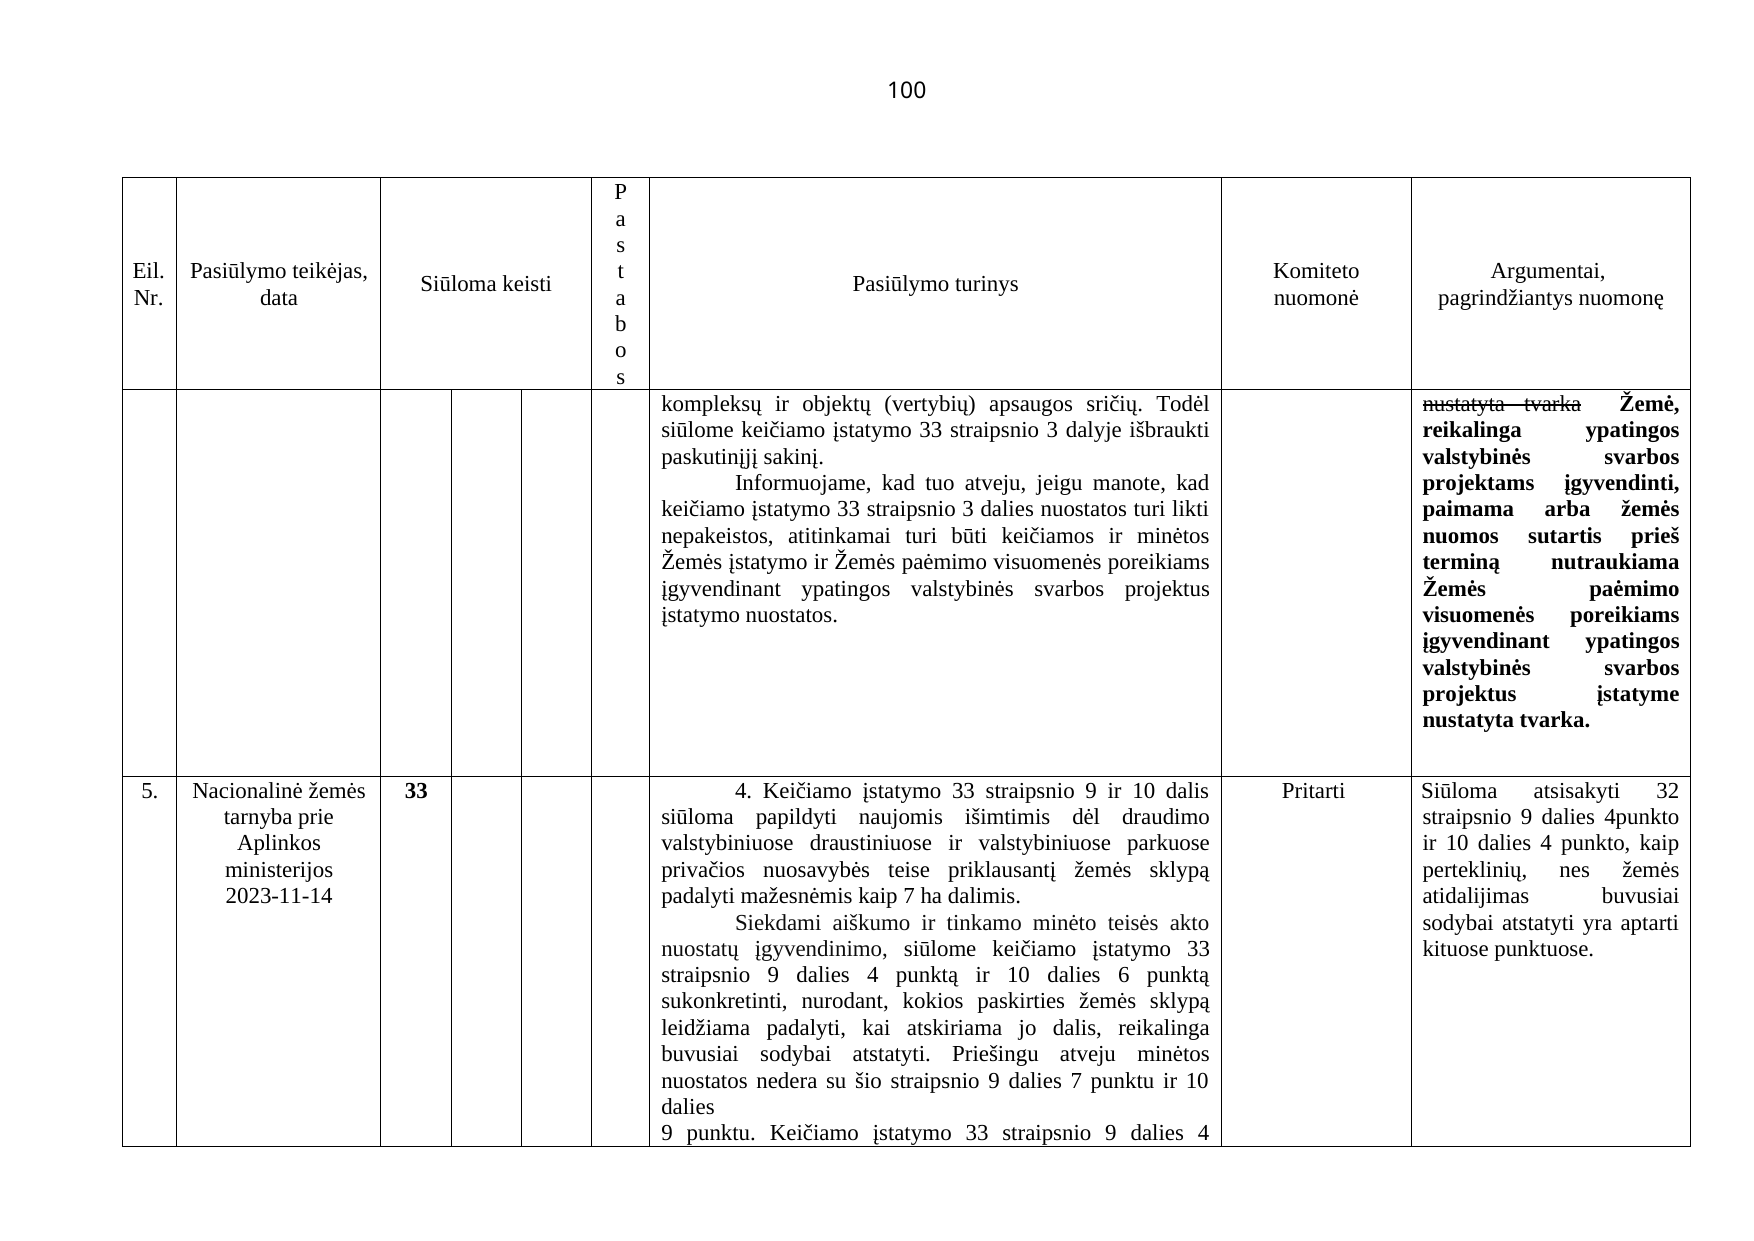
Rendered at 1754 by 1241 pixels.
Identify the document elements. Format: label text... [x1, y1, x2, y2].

table_header Komiteto nuomonė [1222, 178, 1411, 389]
table_cell 4. Keičiamo įstatymo 33 straipsnio 9 ir 10 dalis siūloma papildyti naujomis išimtimis dėl draudimo valstybiniuose draustiniuose ir valstybiniuose parkuose privačios nuosavybės teise priklausantį žemės sklypą padalyti mažesnėmis kaip 7 ha dalimis. Siekdami aiškumo ir tinkamo minėto teisės akto nuostatų įgyvendinimo, siūlome keičiamo įstatymo 33 straipsnio 9 dalies 4 punktą ir 10 dalies 6 punktą sukonkretinti, nurodant, kokios paskirties žemės sklypą leidžiama padalyti, kai atskiriama jo dalis, reikalinga buvusiai sodybai atstatyti. Priešingu atveju minėtos nuostatos nedera su šio straipsnio 9 dalies 7 punktu ir 10 dalies 9 punktu. Keičiamo įstatymo 33 straipsnio 9 dalies 4 [650, 777, 1221, 1146]
table_header Eil. Nr. [123, 178, 176, 389]
table_cell [522, 777, 591, 1146]
table_cell Nacionalinė žemės tarnyba prie Aplinkos ministerijos 2023-11-14 [177, 777, 380, 1146]
table_cell nustatyta tvarka Žemė, reikalinga ypatingos valstybinės svarbos projektams įgyvendinti, paimama arba žemės nuomos sutartis prieš terminą nutraukiama Žemės paėmimo visuomenės poreikiams įgyvendinant ypatingos valstybinės svarbos projektus įstatyme nustatyta tvarka. [1412, 390, 1690, 776]
table_header Siūloma keisti [381, 178, 591, 389]
table_cell 5. [123, 777, 176, 1146]
table_header Pasiūlymo teikėjas, data [177, 178, 380, 389]
table_cell [123, 390, 176, 776]
table_cell Pritarti [1222, 777, 1411, 1146]
table_header Pasiūlymo turinys [650, 178, 1221, 389]
table_cell 33 [381, 777, 451, 1146]
table_cell [177, 390, 380, 776]
table_cell Siūloma atsisakyti 32 straipsnio 9 dalies 4punkto ir 10 dalies 4 punkto, kaip perteklinių, nes žemės atidalijimas buvusiai sodybai atstatyti yra aptarti kituose punktuose. [1412, 777, 1690, 1146]
table_cell [381, 390, 451, 776]
table_cell [452, 777, 521, 1146]
table_header Pastabos [592, 178, 649, 389]
table_header Argumentai, pagrindžiantys nuomonę [1412, 178, 1690, 389]
table_cell [592, 390, 649, 776]
table_cell [452, 390, 521, 776]
table_cell [522, 390, 591, 776]
table_cell [1222, 390, 1411, 776]
table_cell [592, 777, 649, 1146]
table_cell kompleksų ir objektų (vertybių) apsaugos sričių. Todėl siūlome keičiamo įstatymo 33 straipsnio 3 dalyje išbraukti paskutinįjį sakinį. Informuojame, kad tuo atveju, jeigu manote, kad keičiamo įstatymo 33 straipsnio 3 dalies nuostatos turi likti nepakeistos, atitinkamai turi būti keičiamos ir minėtos Žemės įstatymo ir Žemės paėmimo visuomenės poreikiams įgyvendinant ypatingos valstybinės svarbos projektus įstatymo nuostatos. [650, 390, 1221, 776]
